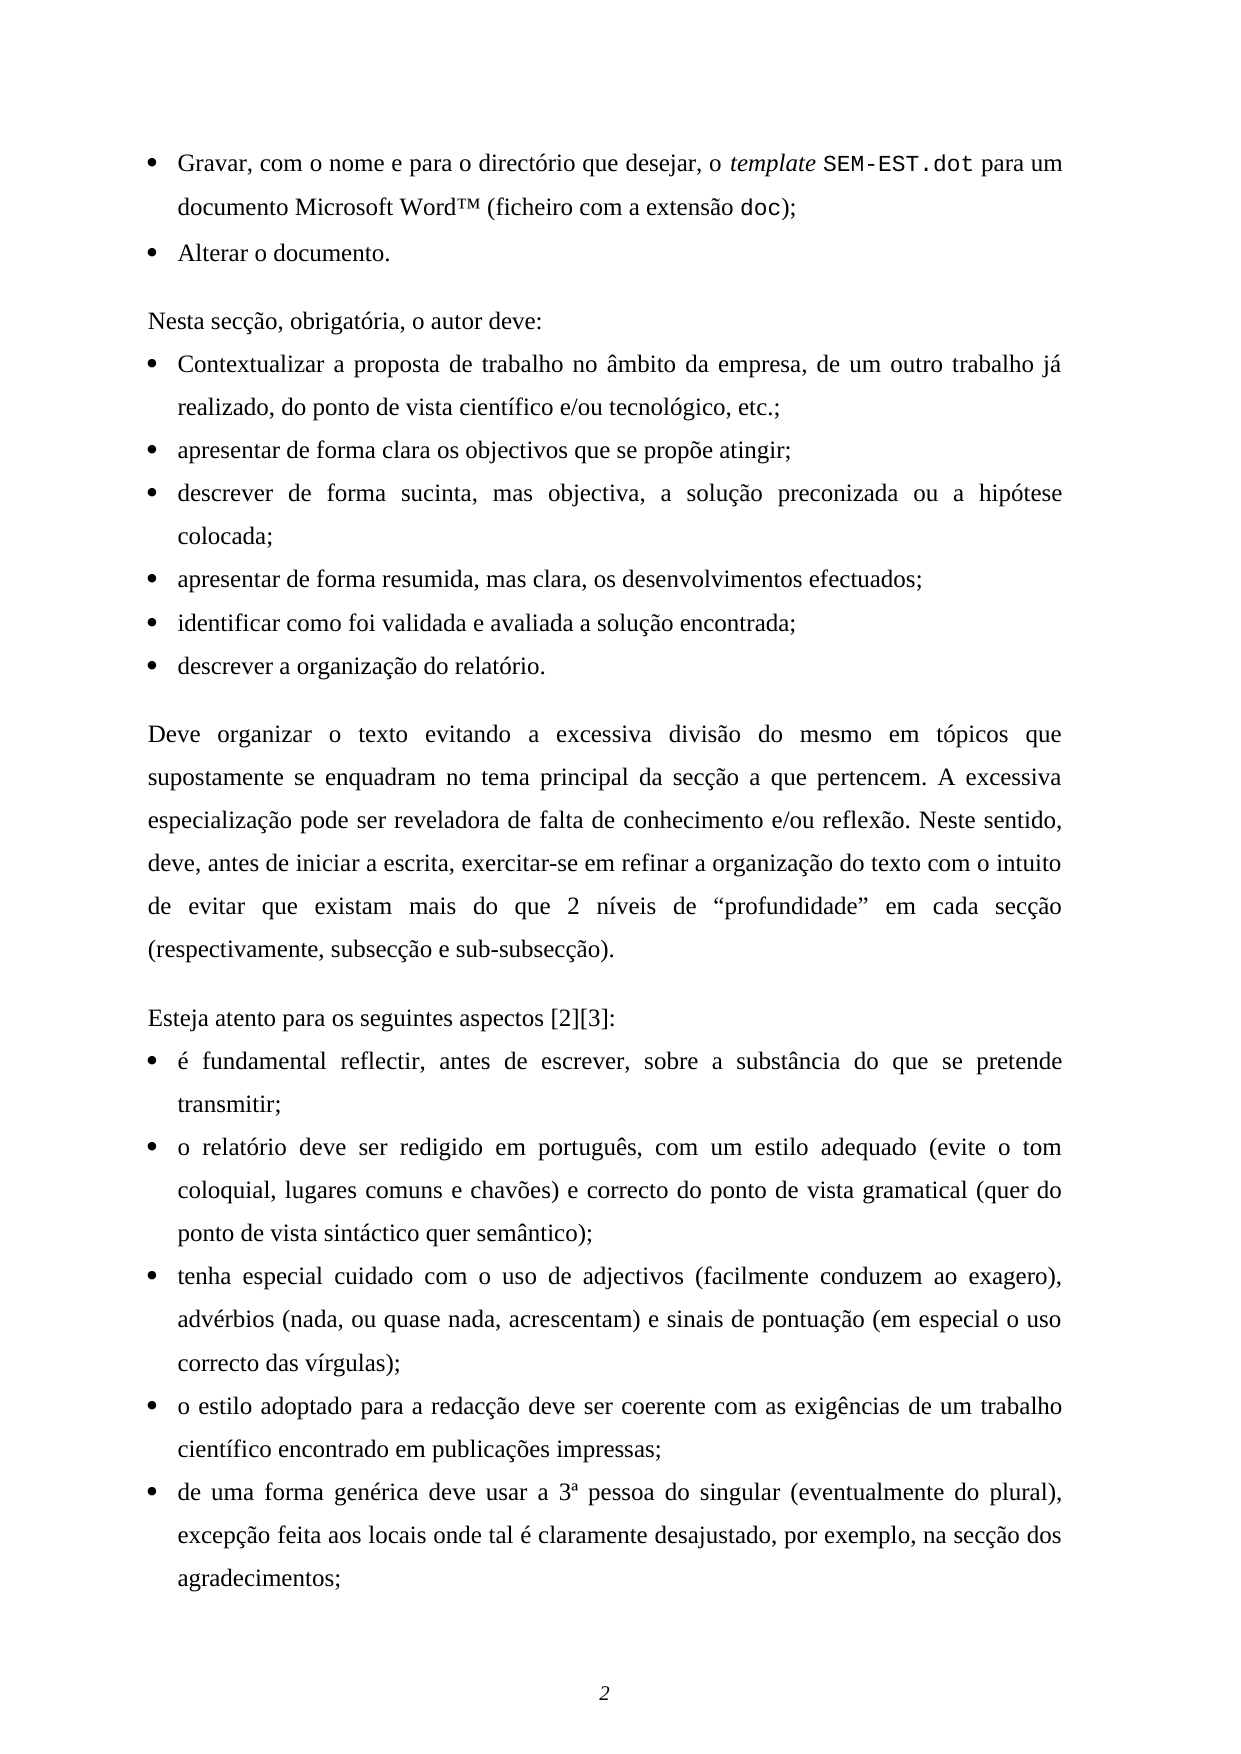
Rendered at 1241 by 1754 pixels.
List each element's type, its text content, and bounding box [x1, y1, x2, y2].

list o estilo adoptado para a redacção deve ser coerente com as exigências de um trabalho científico encontrado em publicações impressas; [148, 1391, 1063, 1463]
list descrever de forma sucinta, mas objectiva, a solução preconizada ou a hipótese colocada; [148, 478, 1063, 550]
list apresentar de forma resumida, mas clara, os desenvolvimentos efectuados; [148, 564, 1063, 593]
text Nesta secção, obrigatória, o autor deve: [148, 306, 1063, 334]
text Deve organizar o texto evitando a excessiva divisão do mesmo em tópicos que supostamente se enquadram no tema principal da secção a que pertencem. A excessiva especialização pode ser reveladora de falta de conhecimento e/ou reflexão. Neste sentido, deve, antes de iniciar a escrita, exercitar-se em refinar a organização do texto com o intuito de evitar que existam mais do que 2 níveis de “profundidade” em cada secção (respectivamente, subsecção e sub-subsecção). [148, 719, 1063, 963]
list Contextualizar a proposta de trabalho no âmbito da empresa, de um outro trabalho já realizado, do ponto de vista científico e/ou tecnológico, etc.; [148, 349, 1063, 421]
list Alterar o documento. [148, 238, 1063, 266]
text Esteja atento para os seguintes aspectos [2][3]: [148, 1003, 1063, 1031]
list tenha especial cuidado com o uso de adjectivos (facilmente conduzem ao exagero), advérbios (nada, ou quase nada, acrescentam) e sinais de pontuação (em especial o uso correcto das vírgulas); [148, 1261, 1063, 1376]
list é fundamental reflectir, antes de escrever, sobre a substância do que se pretende transmitir; [148, 1046, 1063, 1118]
list Gravar, com o nome e para o directório que desejar, o template SEM-EST.dot para um documento Microsoft Word™ (ficheiro com a extensão doc); [148, 148, 1063, 222]
list descrever a organização do relatório. [148, 651, 1063, 679]
list o relatório deve ser redigido em português, com um estilo adequado (evite o tom coloquial, lugares comuns e chavões) e correcto do ponto de vista gramatical (quer do ponto de vista sintáctico quer semântico); [148, 1132, 1063, 1247]
list de uma forma genérica deve usar a 3ª pessoa do singular (eventualmente do plural), excepção feita aos locais onde tal é claramente desajustado, por exemplo, na secção dos agradecimentos; [148, 1477, 1063, 1592]
list identificar como foi validada e avaliada a solução encontrada; [148, 608, 1063, 636]
list apresentar de forma clara os objectivos que se propõe atingir; [148, 435, 1063, 464]
